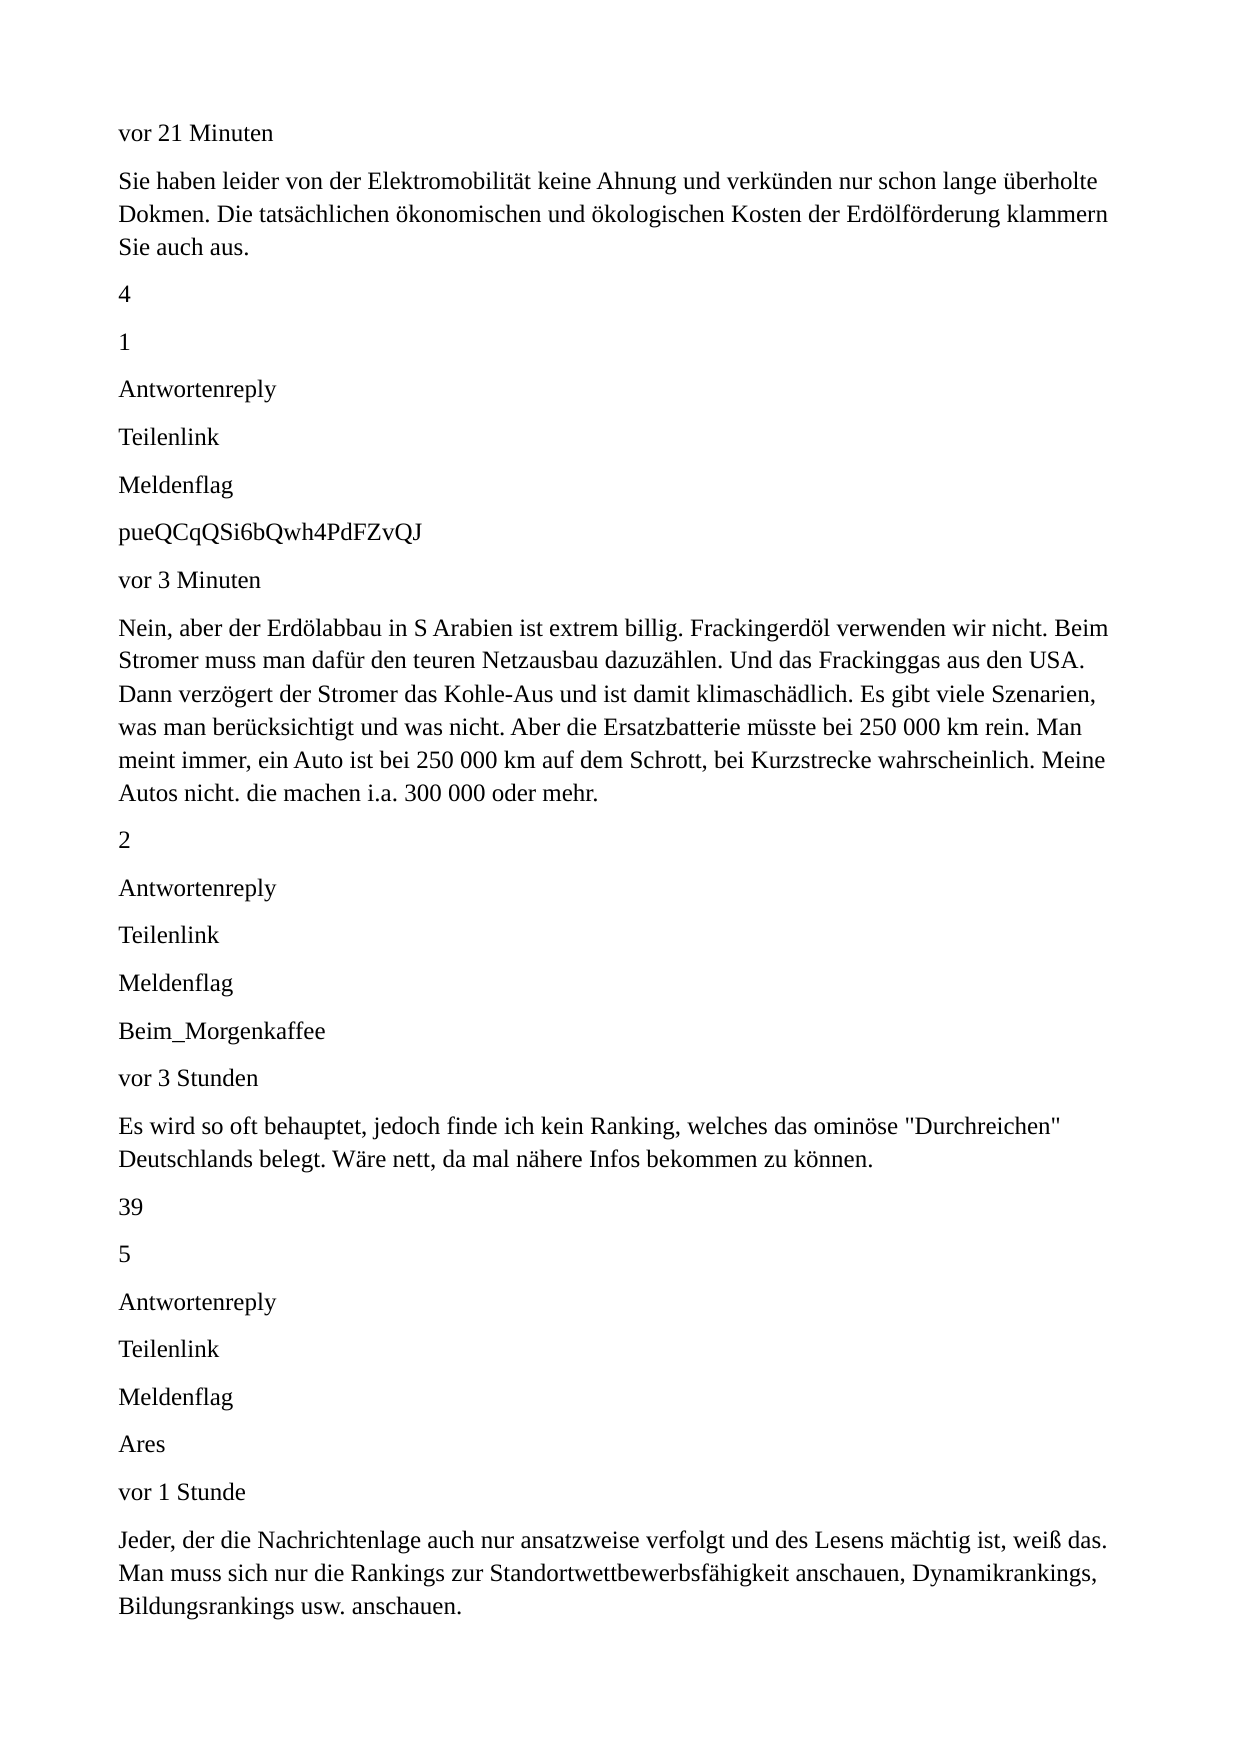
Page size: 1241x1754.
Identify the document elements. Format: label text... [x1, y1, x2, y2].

text Teilenlink [118, 921, 1122, 949]
text 39 [118, 1192, 1122, 1220]
text vor 1 Stunde [118, 1477, 1122, 1506]
text Teilenlink [118, 1334, 1122, 1363]
text 4 [118, 279, 1122, 308]
text Nein, aber der Erdölabbau in S Arabien ist extrem billig. Frackingerdöl verwenden wir nicht. Beim Stromer muss man dafür den teuren Netzausbau dazuzählen. Und das Frackinggas aus den USA. Dann verzögert der Stromer das Kohle-Aus und ist damit klimaschädlich. Es gibt viele Szenarien, was man berücksichtigt und was nicht. Aber die Ersatzbatterie müsste bei 250 000 km rein. Man meint immer, ein Auto ist bei 250 000 km auf dem Schrott, bei Kurzstrecke wahrscheinlich. Meine Autos nicht. die machen i.a. 300 000 oder mehr. [118, 613, 1122, 806]
text Antwortenreply [118, 1287, 1122, 1316]
text Beim_Morgenkaffee [118, 1016, 1122, 1044]
text pueQCqQSi6bQwh4PdFZvQJ [118, 517, 1122, 546]
text Ares [118, 1429, 1122, 1458]
text Teilenlink [118, 422, 1122, 451]
text 2 [118, 825, 1122, 854]
text Meldenflag [118, 470, 1122, 498]
text Meldenflag [118, 1382, 1122, 1411]
text vor 3 Minuten [118, 565, 1122, 594]
text Jeder, der die Nachrichtenlage auch nur ansatzweise verfolgt und des Lesens mächtig ist, weiß das. Man muss sich nur die Rankings zur Standortwettbewerbsfähigkeit anschauen, Dynamikrankings, Bildungsrankings usw. anschauen. [118, 1525, 1122, 1619]
text 1 [118, 327, 1122, 356]
text Meldenflag [118, 968, 1122, 997]
text Sie haben leider von der Elektromobilität keine Ahnung und verkünden nur schon lange überholte Dokmen. Die tatsächlichen ökonomischen und ökologischen Kosten der Erdölförderung klammern Sie auch aus. [118, 166, 1122, 261]
text vor 21 Minuten [118, 118, 1122, 147]
text Antwortenreply [118, 374, 1122, 403]
text 5 [118, 1239, 1122, 1268]
text Es wird so oft behauptet, jedoch finde ich kein Ranking, welches das ominöse "Durchreichen" Deutschlands belegt. Wäre nett, da mal nähere Infos bekommen zu können. [118, 1111, 1122, 1173]
text vor 3 Stunden [118, 1063, 1122, 1092]
text Antwortenreply [118, 873, 1122, 902]
